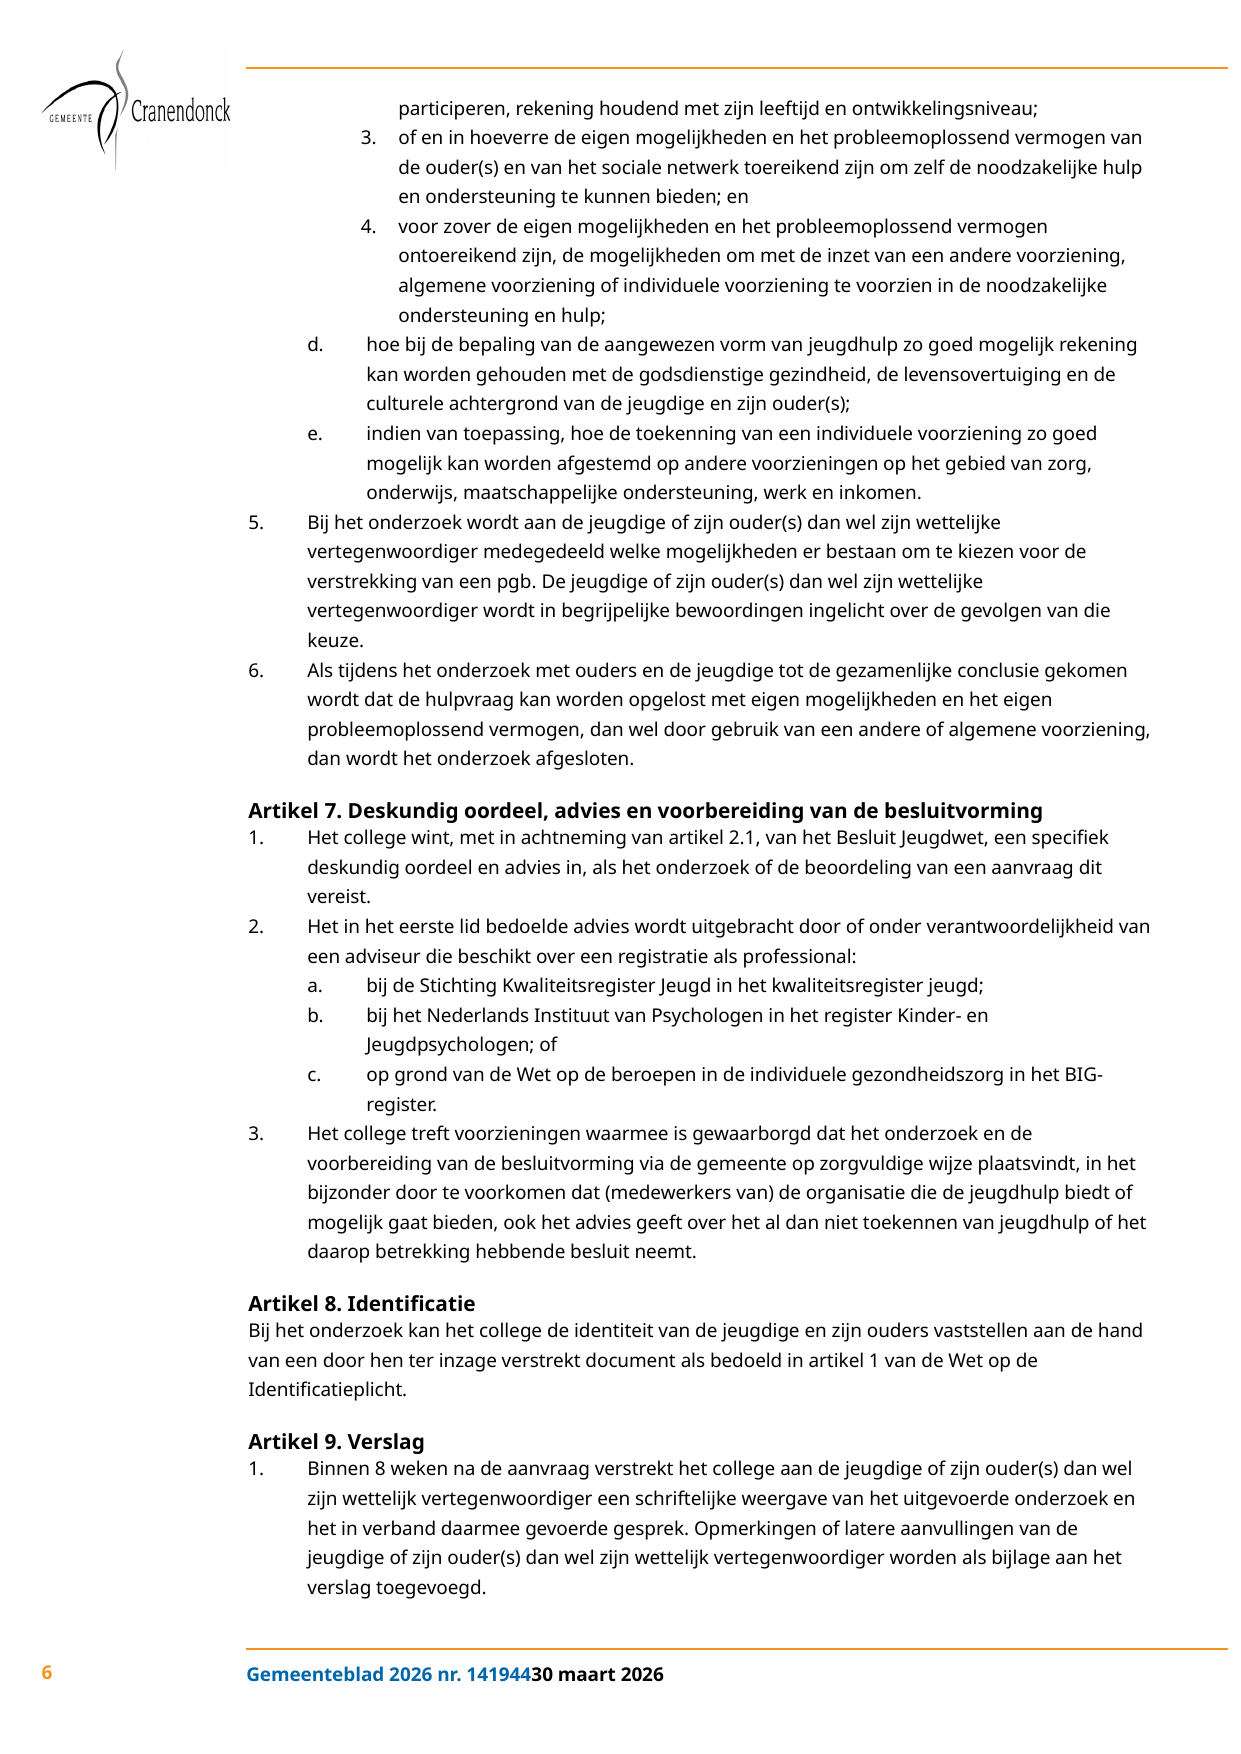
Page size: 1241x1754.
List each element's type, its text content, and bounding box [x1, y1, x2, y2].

list participeren, rekening houdend met zijn leeftijd en ontwikkelingsniveau; [361, 95, 1152, 121]
list op grond van de Wet op de beroepen in de individuele gezondheidszorg in het BIG-register. [307, 1061, 1152, 1116]
list of en in hoeverre de eigen mogelijkheden en het probleemoplossend vermogen van de ouder(s) en van het sociale netwerk toereikend zijn om zelf de noodzakelijke hulp en ondersteuning te kunnen bieden; en [361, 124, 1152, 209]
list Het college wint, met in achtneming van artikel 2.1, van het Besluit Jeugdwet, een specifiek deskundig oordeel en advies in, als het onderzoek of de beoordeling van een aanvraag dit vereist. [248, 824, 1152, 909]
list Bij het onderzoek wordt aan de jeugdige of zijn ouder(s) dan wel zijn wettelijke vertegenwoordiger medegedeeld welke mogelijkheden er bestaan om te kiezen voor de verstrekking van een pgb. De jeugdige of zijn ouder(s) dan wel zijn wettelijke vertegenwoordiger wordt in begrijpelijke bewoordingen ingelicht over de gevolgen van die keuze. [248, 509, 1152, 653]
list bij de Stichting Kwaliteitsregister Jeugd in het kwaliteitsregister jeugd; [307, 972, 1152, 998]
text Artikel 8. Identificatie [248, 1289, 1152, 1317]
list Het college treft voorzieningen waarmee is gewaarborgd dat het onderzoek en de voorbereiding van de besluitvorming via de gemeente op zorgvuldige wijze plaatsvindt, in het bijzonder door te voorkomen dat (medewerkers van) de organisatie die de jeugdhulp biedt of mogelijk gaat bieden, ook het advies geeft over het al dan niet toekennen van jeugdhulp of het daarop betrekking hebbende besluit neemt. [248, 1120, 1152, 1264]
text Bij het onderzoek kan het college de identiteit van de jeugdige en zijn ouders vaststellen aan de hand van een door hen ter inzage verstrekt document als bedoeld in artikel 1 van de Wet op de Identificatieplicht. [248, 1317, 1152, 1402]
list indien van toepassing, hoe de toekenning van een individuele voorziening zo goed mogelijk kan worden afgestemd op andere voorzieningen op het gebied van zorg, onderwijs, maatschappelijke ondersteuning, werk en inkomen. [307, 420, 1152, 505]
list hoe bij de bepaling van de aangewezen vorm van jeugdhulp zo goed mogelijk rekening kan worden gehouden met de godsdienstige gezindheid, de levensovertuiging en de culturele achtergrond van de jeugdige en zijn ouder(s); [307, 331, 1152, 416]
list Het in het eerste lid bedoelde advies wordt uitgebracht door of onder verantwoordelijkheid van een adviseur die beschikt over een registratie als professional: [248, 913, 1152, 968]
list Als tijdens het onderzoek met ouders en de jeugdige tot de gezamenlijke conclusie gekomen wordt dat de hulpvraag kan worden opgelost met eigen mogelijkheden en het eigen probleemoplossend vermogen, dan wel door gebruik van een andere of algemene voorziening, dan wordt het onderzoek afgesloten. [248, 657, 1152, 771]
picture [41, 47, 231, 172]
text Artikel 7. Deskundig oordeel, advies en voorbereiding van de besluitvorming [248, 796, 1152, 824]
list bij het Nederlands Instituut van Psychologen in het register Kinder- en Jeugdpsychologen; of [307, 1002, 1152, 1057]
list Binnen 8 weken na de aanvraag verstrekt het college aan de jeugdige of zijn ouder(s) dan wel zijn wettelijk vertegenwoordiger een schriftelijke weergave van het uitgevoerde onderzoek en het in verband daarmee gevoerde gesprek. Opmerkingen of latere aanvullingen van de jeugdige of zijn ouder(s) dan wel zijn wettelijk vertegenwoordiger worden als bijlage aan het verslag toegevoegd. [248, 1456, 1152, 1599]
text Artikel 9. Verslag [248, 1427, 1152, 1456]
list voor zover de eigen mogelijkheden en het probleemoplossend vermogen ontoereikend zijn, de mogelijkheden om met de inzet van een andere voorziening, algemene voorziening of individuele voorziening te voorzien in de noodzakelijke ondersteuning en hulp; [361, 213, 1152, 328]
